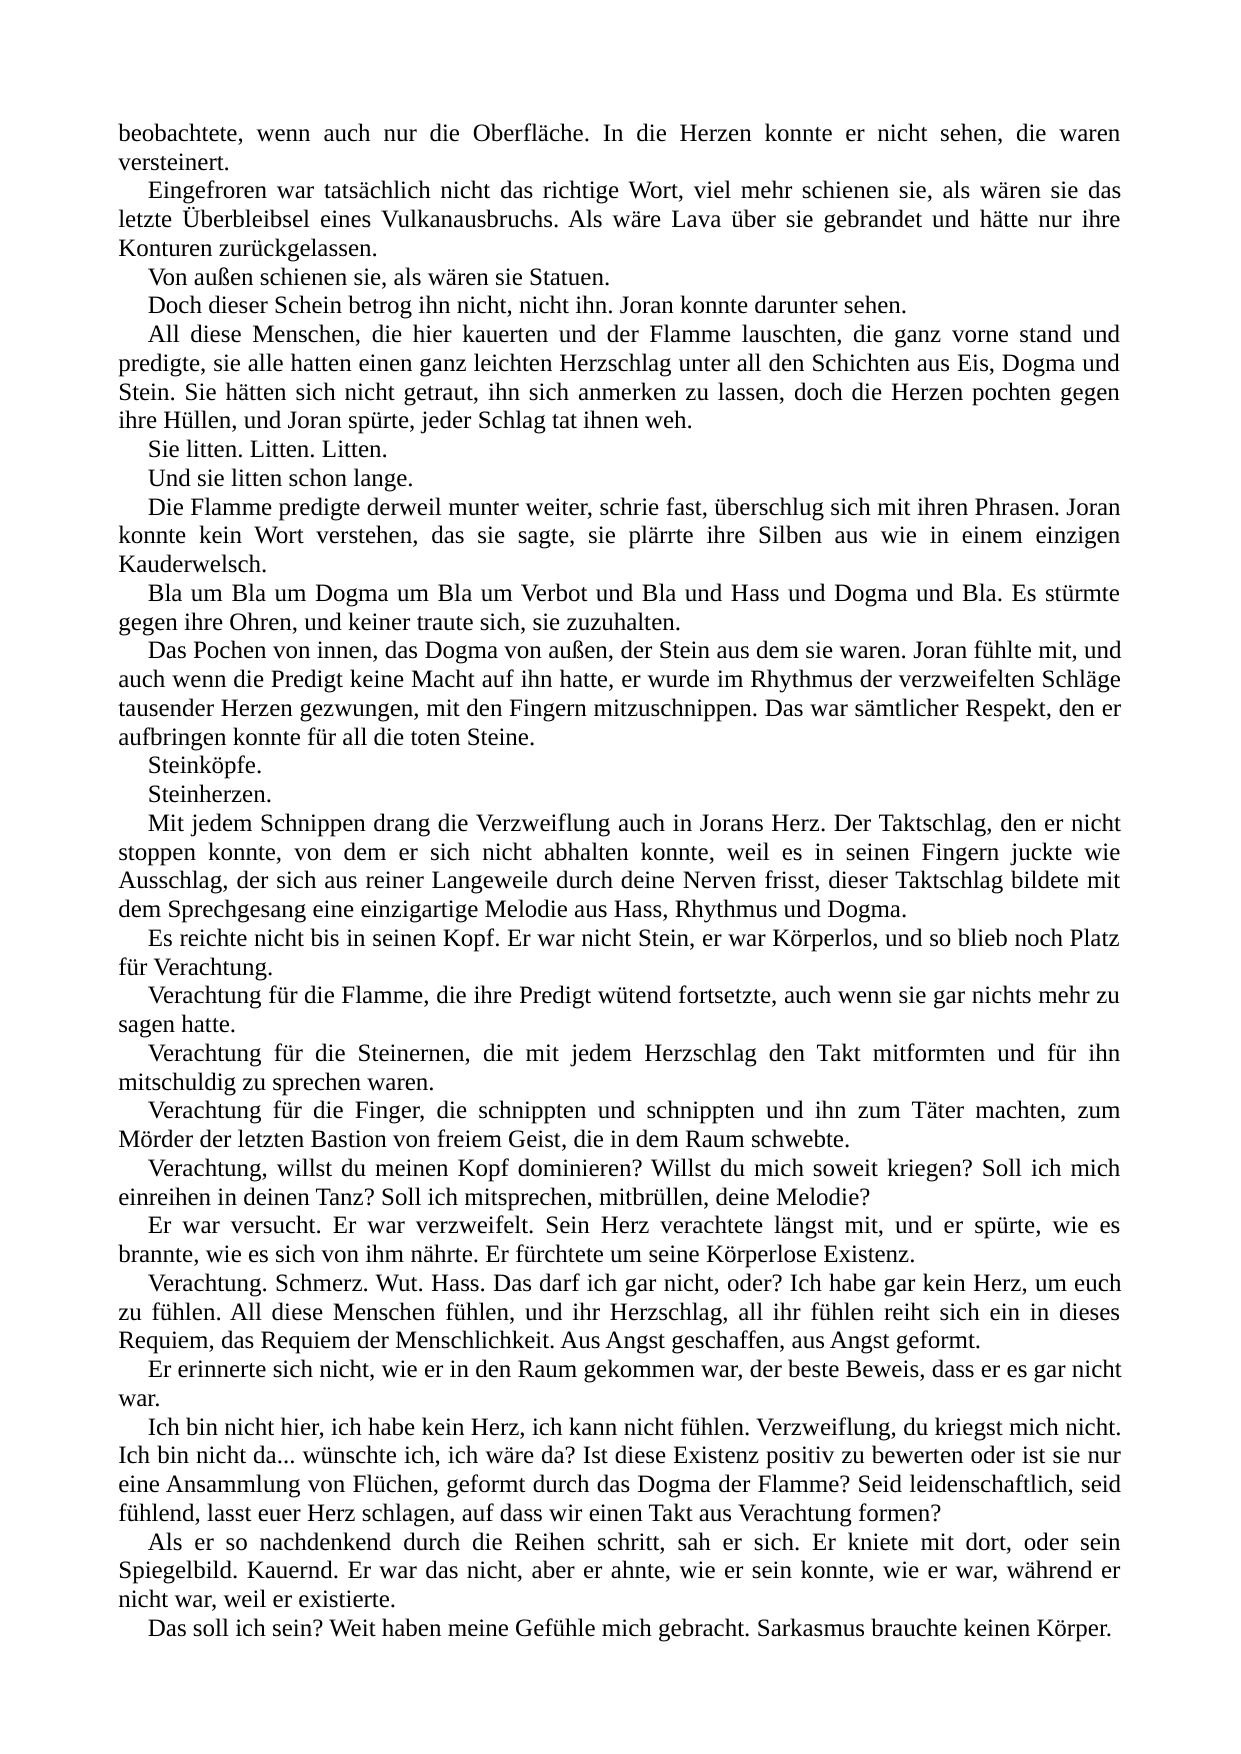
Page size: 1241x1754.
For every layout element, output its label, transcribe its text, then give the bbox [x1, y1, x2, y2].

text Das soll ich sein? Weit haben meine Gefühle mich gebracht. Sarkasmus brauchte keinen Körper. [118, 1613, 1122, 1642]
text Eingefroren war tatsächlich nicht das richtige Wort, viel mehr schienen sie, als wären sie das letzte Überbleibsel eines Vulkanausbruchs. Als wäre Lava über sie gebrandet und hätte nur ihre Konturen zurückgelassen. [118, 176, 1122, 262]
text Ich bin nicht hier, ich habe kein Herz, ich kann nicht fühlen. Verzweiflung, du kriegst mich nicht. Ich bin nicht da... wünschte ich, ich wäre da? Ist diese Existenz positiv zu bewerten oder ist sie nur eine Ansammlung von Flüchen, geformt durch das Dogma der Flamme? Seid leidenschaftlich, seid fühlend, lasst euer Herz schlagen, auf dass wir einen Takt aus Verachtung formen? [118, 1412, 1122, 1527]
text Sie litten. Litten. Litten. [118, 434, 1122, 463]
text Von außen schienen sie, als wären sie Statuen. [118, 262, 1122, 291]
text Verachtung für die Steinernen, die mit jedem Herzschlag den Takt mitformten und für ihn mitschuldig zu sprechen waren. [118, 1038, 1122, 1096]
text All diese Menschen, die hier kauerten und der Flamme lauschten, die ganz vorne stand und predigte, sie alle hatten einen ganz leichten Herzschlag unter all den Schichten aus Eis, Dogma und Stein. Sie hätten sich nicht getraut, ihn sich anmerken zu lassen, doch die Herzen pochten gegen ihre Hüllen, und Joran spürte, jeder Schlag tat ihnen weh. [118, 319, 1122, 434]
text Bla um Bla um Dogma um Bla um Verbot und Bla und Hass und Dogma und Bla. Es stürmte gegen ihre Ohren, und keiner traute sich, sie zuzuhalten. [118, 578, 1122, 636]
text Die Flamme predigte derweil munter weiter, schrie fast, überschlug sich mit ihren Phrasen. Joran konnte kein Wort verstehen, das sie sagte, sie plärrte ihre Silben aus wie in einem einzigen Kauderwelsch. [118, 492, 1122, 578]
text beobachtete, wenn auch nur die Oberfläche. In die Herzen konnte er nicht sehen, die waren versteinert. [118, 118, 1122, 176]
text Steinköpfe. [118, 751, 1122, 779]
text Als er so nachdenkend durch die Reihen schritt, sah er sich. Er kniete mit dort, oder sein Spiegelbild. Kauernd. Er war das nicht, aber er ahnte, wie er sein konnte, wie er war, während er nicht war, weil er existierte. [118, 1527, 1122, 1613]
text Steinherzen. [118, 779, 1122, 808]
text Es reichte nicht bis in seinen Kopf. Er war nicht Stein, er war Körperlos, und so blieb noch Platz für Verachtung. [118, 923, 1122, 981]
text Er war versucht. Er war verzweifelt. Sein Herz verachtete längst mit, und er spürte, wie es brannte, wie es sich von ihm nährte. Er fürchtete um seine Körperlose Existenz. [118, 1211, 1122, 1268]
text Verachtung. Schmerz. Wut. Hass. Das darf ich gar nicht, oder? Ich habe gar kein Herz, um euch zu fühlen. All diese Menschen fühlen, und ihr Herzschlag, all ihr fühlen reiht sich ein in dieses Requiem, das Requiem der Menschlichkeit. Aus Angst geschaffen, aus Angst geformt. [118, 1268, 1122, 1354]
text Verachtung, willst du meinen Kopf dominieren? Willst du mich soweit kriegen? Soll ich mich einreihen in deinen Tanz? Soll ich mitsprechen, mitbrüllen, deine Melodie? [118, 1153, 1122, 1211]
text Und sie litten schon lange. [118, 463, 1122, 492]
text Doch dieser Schein betrog ihn nicht, nicht ihn. Joran konnte darunter sehen. [118, 291, 1122, 319]
text Er erinnerte sich nicht, wie er in den Raum gekommen war, der beste Beweis, dass er es gar nicht war. [118, 1354, 1122, 1412]
text Das Pochen von innen, das Dogma von außen, der Stein aus dem sie waren. Joran fühlte mit, und auch wenn die Predigt keine Macht auf ihn hatte, er wurde im Rhythmus der verzweifelten Schläge tausender Herzen gezwungen, mit den Fingern mitzuschnippen. Das war sämtlicher Respekt, den er aufbringen konnte für all die toten Steine. [118, 636, 1122, 751]
text Verachtung für die Flamme, die ihre Predigt wütend fortsetzte, auch wenn sie gar nichts mehr zu sagen hatte. [118, 981, 1122, 1038]
text Mit jedem Schnippen drang die Verzweiflung auch in Jorans Herz. Der Taktschlag, den er nicht stoppen konnte, von dem er sich nicht abhalten konnte, weil es in seinen Fingern juckte wie Ausschlag, der sich aus reiner Langeweile durch deine Nerven frisst, dieser Taktschlag bildete mit dem Sprechgesang eine einzigartige Melodie aus Hass, Rhythmus und Dogma. [118, 808, 1122, 923]
text Verachtung für die Finger, die schnippten und schnippten und ihn zum Täter machten, zum Mörder der letzten Bastion von freiem Geist, die in dem Raum schwebte. [118, 1096, 1122, 1153]
